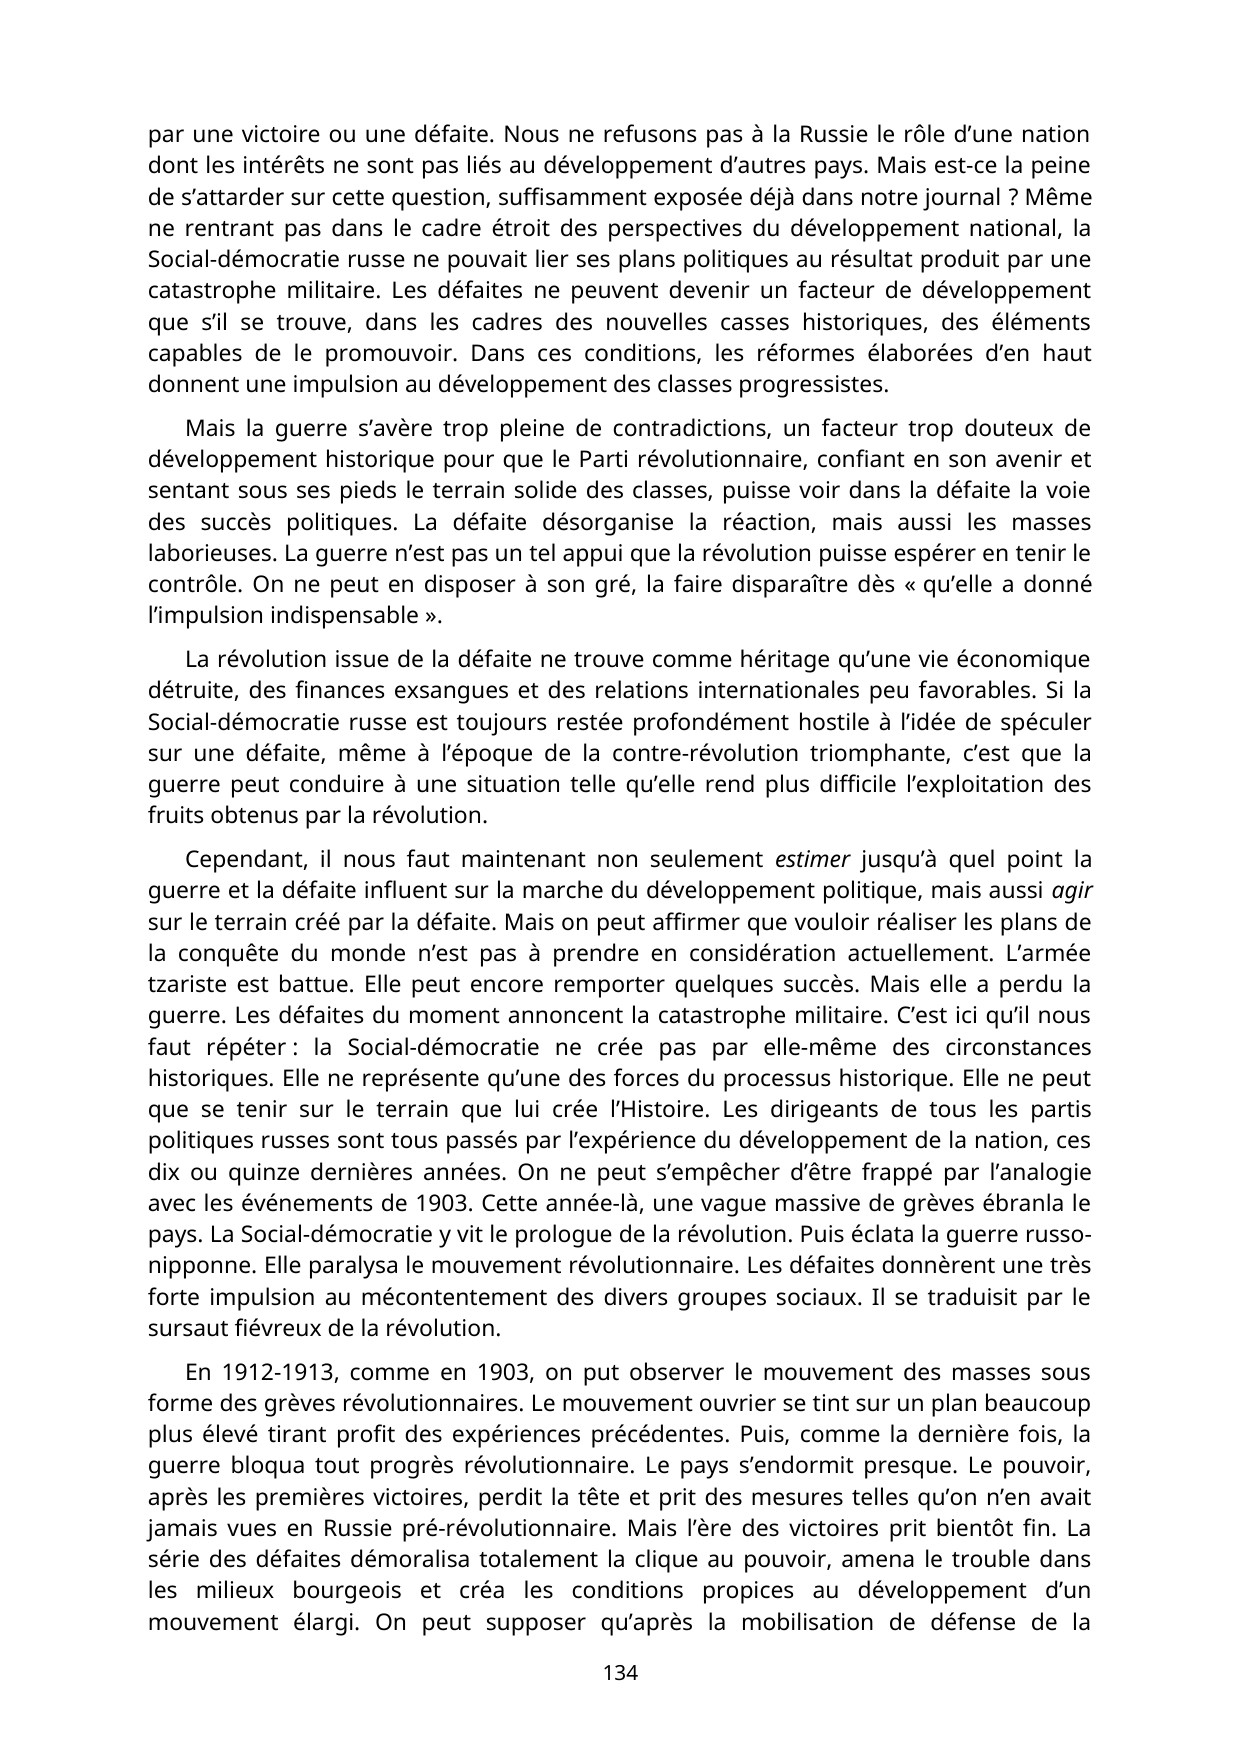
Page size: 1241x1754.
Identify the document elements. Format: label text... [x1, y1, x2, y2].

text Mais la guerre s’avère trop pleine de contradictions, un facteur trop douteux de développement historique pour que le Parti révolutionnaire, confiant en son avenir et sentant sous ses pieds le terrain solide des classes, puisse voir dans la défaite la voie des succès politiques. La défaite désorganise la réaction, mais aussi les masses laborieuses. La guerre n’est pas un tel appui que la révolution puisse espérer en tenir le contrôle. On ne peut en disposer à son gré, la faire disparaître dès « qu’elle a donné l’impulsion indispensable ». [148, 412, 1093, 631]
text par une victoire ou une défaite. Nous ne refusons pas à la Russie le rôle d’une nation dont les intérêts ne sont pas liés au développement d’autres pays. Mais est-ce la peine de s’attarder sur cette question, suffisamment exposée déjà dans notre journal ? Même ne rentrant pas dans le cadre étroit des perspectives du développement national, la Social-démocratie russe ne pouvait lier ses plans politiques au résultat produit par une catastrophe militaire. Les défaites ne peuvent devenir un facteur de développement que s’il se trouve, dans les cadres des nouvelles casses historiques, des éléments capables de le promouvoir. Dans ces conditions, les réformes élaborées d’en haut donnent une impulsion au développement des classes progressistes. [148, 118, 1093, 399]
text En 1912-1913, comme en 1903, on put observer le mouvement des masses sous forme des grèves révolutionnaires. Le mouvement ouvrier se tint sur un plan beaucoup plus élevé tirant profit des expériences précédentes. Puis, comme la dernière fois, la guerre bloqua tout progrès révolutionnaire. Le pays s’endormit presque. Le pouvoir, après les premières victoires, perdit la tête et prit des mesures telles qu’on n’en avait jamais vues en Russie pré-révolutionnaire. Mais l’ère des victoires prit bientôt fin. La série des défaites démoralisa totalement la clique au pouvoir, amena le trouble dans les milieux bourgeois et créa les conditions propices au développement d’un mouvement élargi. On peut supposer qu’après la mobilisation de défense de la [148, 1356, 1093, 1637]
text La révolution issue de la défaite ne trouve comme héritage qu’une vie économique détruite, des finances exsangues et des relations internationales peu favorables. Si la Social-démocratie russe est toujours restée profondément hostile à l’idée de spéculer sur une défaite, même à l’époque de la contre-révolution triomphante, c’est que la guerre peut conduire à une situation telle qu’elle rend plus difficile l’exploitation des fruits obtenus par la révolution. [148, 643, 1093, 831]
text Cependant, il nous faut maintenant non seulement estimer jusqu’à quel point la guerre et la défaite influent sur la marche du développement politique, mais aussi agir sur le terrain créé par la défaite. Mais on peut affirmer que vouloir réaliser les plans de la conquête du monde n’est pas à prendre en considération actuellement. L’armée tzariste est battue. Elle peut encore remporter quelques succès. Mais elle a perdu la guerre. Les défaites du moment annoncent la catastrophe militaire. C’est ici qu’il nous faut répéter : la Social-démocratie ne crée pas par elle-même des circonstances historiques. Elle ne représente qu’une des forces du processus historique. Elle ne peut que se tenir sur le terrain que lui crée l’Histoire. Les dirigeants de tous les partis politiques russes sont tous passés par l’expérience du développement de la nation, ces dix ou quinze dernières années. On ne peut s’empêcher d’être frappé par l’analogie avec les événements de 1903. Cette année-là, une vague massive de grèves ébranla le pays. La Social-démocratie y vit le prologue de la révolution. Puis éclata la guerre russo-nipponne. Elle paralysa le mouvement révolutionnaire. Les défaites donnèrent une très forte impulsion au mécontentement des divers groupes sociaux. Il se traduisit par le sursaut fiévreux de la révolution. [148, 843, 1093, 1343]
